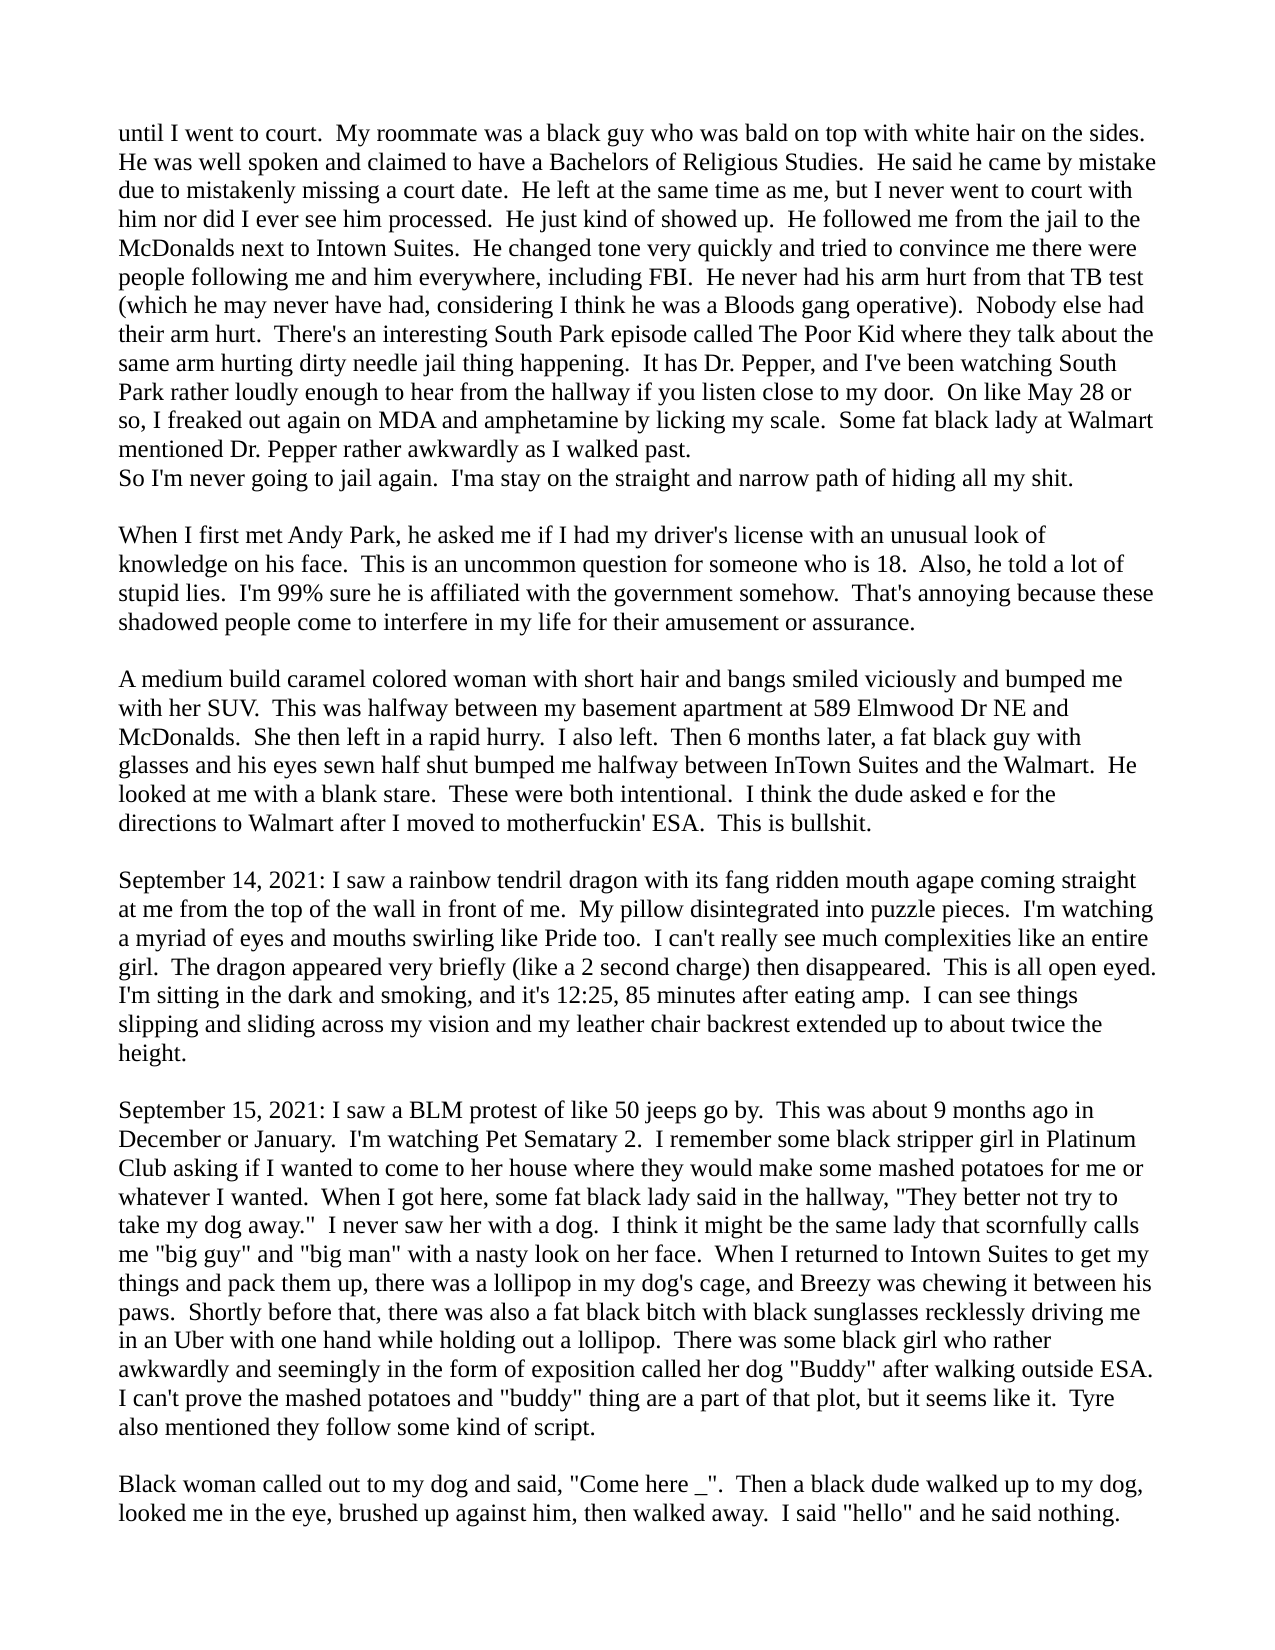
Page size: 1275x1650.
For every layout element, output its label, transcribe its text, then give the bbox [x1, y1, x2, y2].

text A medium build caramel colored woman with short hair and bangs smiled viciously and bumped me with her SUV. This was halfway between my basement apartment at 589 Elmwood Dr NE and McDonalds. She then left in a rapid hurry. I also left. Then 6 months later, a fat black guy with glasses and his eyes sewn half shut bumped me halfway between InTown Suites and the Walmart. He looked at me with a blank stare. These were both intentional. I think the dude asked e for the directions to Walmart after I moved to motherfuckin' ESA. This is bullshit. [118, 664, 1157, 837]
text Black woman called out to my dog and said, "Come here _". Then a black dude walked up to my dog, looked me in the eye, brushed up against him, then walked away. I said "hello" and he said nothing. [118, 1469, 1157, 1527]
text September 14, 2021: I saw a rainbow tendril dragon with its fang ridden mouth agape coming straight at me from the top of the wall in front of me. My pillow disintegrated into puzzle pieces. I'm watching a myriad of eyes and mouths swirling like Pride too. I can't really see much complexities like an entire girl. The dragon appeared very briefly (like a 2 second charge) then disappeared. This is all open eyed. I'm sitting in the dark and smoking, and it's 12:25, 85 minutes after eating amp. I can see things slipping and sliding across my vision and my leather chair backrest extended up to about twice the height. [118, 866, 1157, 1067]
text September 15, 2021: I saw a BLM protest of like 50 jeeps go by. This was about 9 months ago in December or January. I'm watching Pet Sematary 2. I remember some black stripper girl in Platinum Club asking if I wanted to come to her house where they would make some mashed potatoes for me or whatever I wanted. When I got here, some fat black lady said in the hallway, "They better not try to take my dog away." I never saw her with a dog. I think it might be the same lady that scornfully calls me "big guy" and "big man" with a nasty look on her face. When I returned to Intown Suites to get my things and pack them up, there was a lollipop in my dog's cage, and Breezy was chewing it between his paws. Shortly before that, there was also a fat black bitch with black sunglasses recklessly driving me in an Uber with one hand while holding out a lollipop. There was some black girl who rather awkwardly and seemingly in the form of exposition called her dog "Buddy" after walking outside ESA. I can't prove the mashed potatoes and "buddy" thing are a part of that plot, but it seems like it. Tyre also mentioned they follow some kind of script. [118, 1096, 1157, 1441]
text So I'm never going to jail again. I'ma stay on the straight and narrow path of hiding all my shit. [118, 463, 1157, 492]
text until I went to court. My roommate was a black guy who was bald on top with white hair on the sides. He was well spoken and claimed to have a Bachelors of Religious Studies. He said he came by mistake due to mistakenly missing a court date. He left at the same time as me, but I never went to court with him nor did I ever see him processed. He just kind of showed up. He followed me from the jail to the McDonalds next to Intown Suites. He changed tone very quickly and tried to convince me there were people following me and him everywhere, including FBI. He never had his arm hurt from that TB test (which he may never have had, considering I think he was a Bloods gang operative). Nobody else had their arm hurt. There's an interesting South Park episode called The Poor Kid where they talk about the same arm hurting dirty needle jail thing happening. It has Dr. Pepper, and I've been watching South Park rather loudly enough to hear from the hallway if you listen close to my door. On like May 28 or so, I freaked out again on MDA and amphetamine by licking my scale. Some fat black lady at Walmart mentioned Dr. Pepper rather awkwardly as I walked past. [118, 118, 1157, 463]
text When I first met Andy Park, he asked me if I had my driver's license with an unusual look of knowledge on his face. This is an uncommon question for someone who is 18. Also, he told a lot of stupid lies. I'm 99% sure he is affiliated with the government somehow. That's annoying because these shadowed people come to interfere in my life for their amusement or assurance. [118, 521, 1157, 636]
